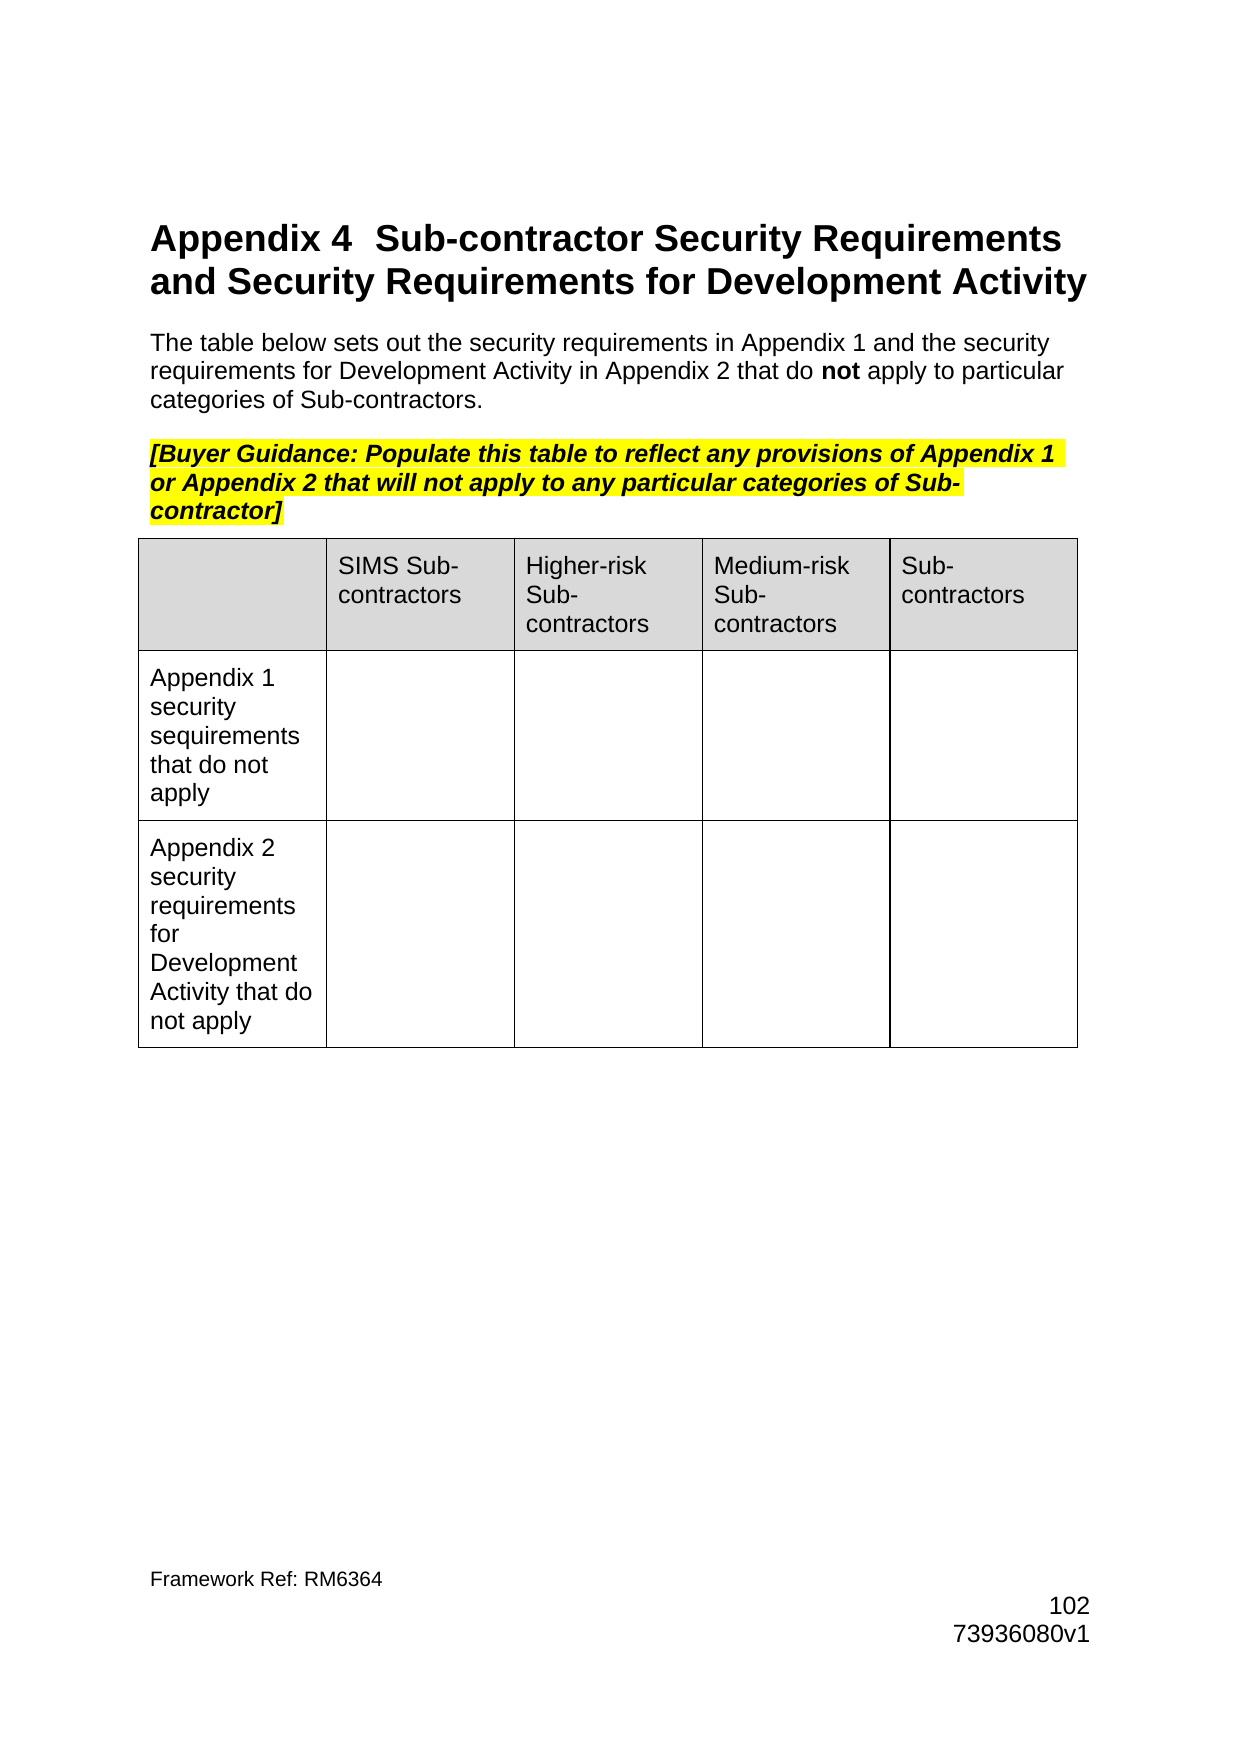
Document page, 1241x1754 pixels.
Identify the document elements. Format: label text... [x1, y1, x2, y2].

table_cell [703, 651, 889, 819]
table_header Higher-risk Sub-contractors [515, 539, 702, 650]
table_header [139, 539, 326, 650]
table_cell [515, 821, 702, 1047]
table_cell [515, 651, 702, 819]
text The table below sets out the security requirements in Appendix 1 and the security requirements for Development Activity in Appendix 2 that do not apply to particular categories of Sub-contractors. [150, 327, 1090, 414]
table_cell [891, 651, 1077, 819]
table_cell [891, 821, 1077, 1047]
table_header Sub-contractors [891, 539, 1077, 650]
list Sub-contractor Security Requirements and Security Requirements for Development Activity [150, 216, 1090, 302]
table_cell [703, 821, 889, 1047]
table_header Medium-risk Sub-contractors [703, 539, 889, 650]
table_cell [327, 821, 514, 1047]
table_cell Appendix 2 security requirements for Development Activity that do not apply [139, 821, 326, 1047]
table_header SIMS Sub-contractors [327, 539, 514, 650]
table_cell Appendix 1 security sequirements that do not apply [139, 651, 326, 819]
text [Buyer Guidance: Populate this table to reflect any provisions of Appendix 1 or Appendix 2 that will not apply to any particular categories of Sub-contractor] [150, 439, 1090, 525]
table_cell [327, 651, 514, 819]
